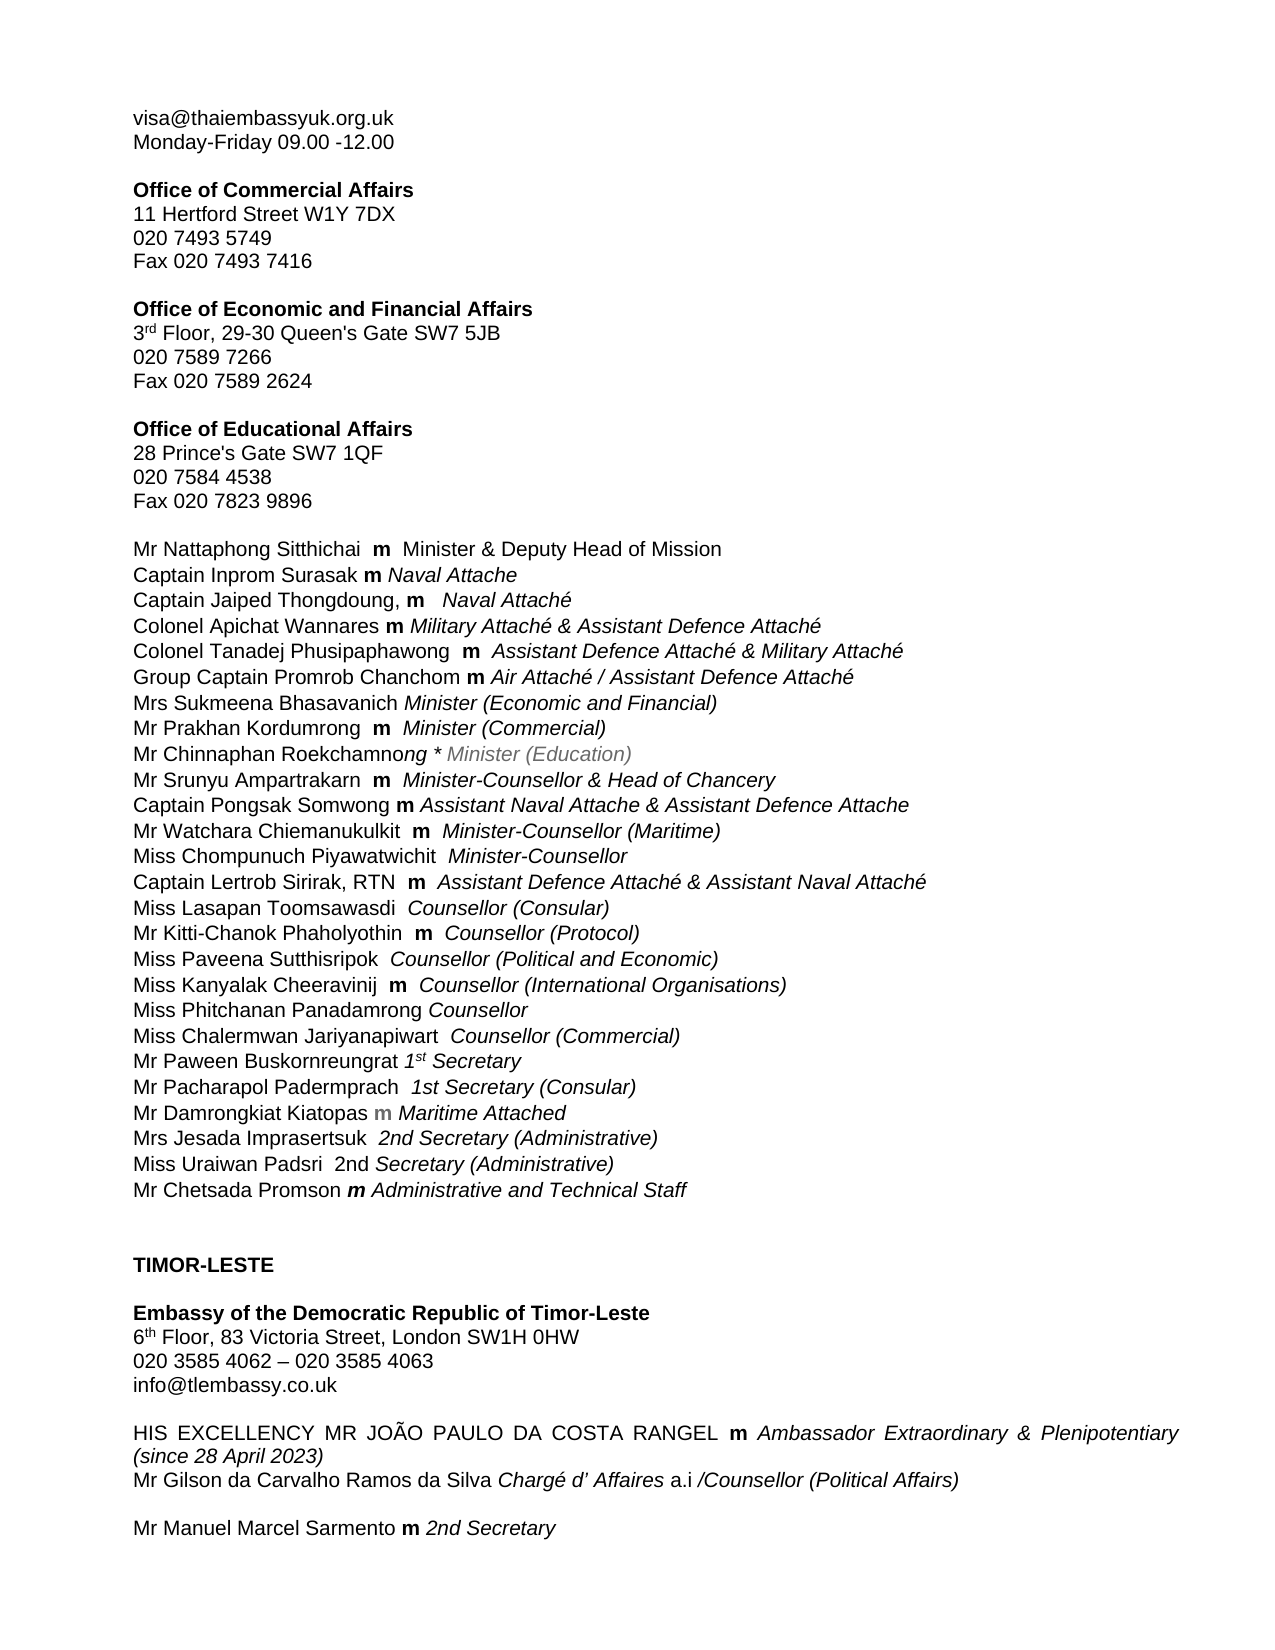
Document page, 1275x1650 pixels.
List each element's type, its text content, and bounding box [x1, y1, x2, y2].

text Colonel Tanadej Phusipaphawong m Assistant Defence Attaché & Military Attaché [133, 639, 1181, 663]
text Fax 020 7493 7416 [133, 249, 1181, 273]
text Mr Chinnaphan Roekchamnong * Minister (Education) [133, 742, 1181, 766]
text Miss Chalermwan Jariyanapiwart Counsellor (Commercial) [133, 1024, 1181, 1048]
text Mr Nattaphong Sitthichai m Minister & Deputy Head of Mission [133, 537, 1181, 561]
text TIMOR-LESTE [133, 1253, 1181, 1277]
text Mr Chetsada Promson m Administrative and Technical Staff [133, 1177, 1181, 1201]
text Fax 020 7823 9896 [133, 489, 1181, 513]
text Mr Watchara Chiemanukulkit m Minister-Counsellor (Maritime) [133, 819, 1181, 843]
text info@tlembassy.co.uk [133, 1372, 1181, 1396]
text 28 Prince's Gate SW7 1QF [133, 441, 1181, 465]
text Office of Economic and Financial Affairs [133, 297, 1181, 321]
text Mr Gilson da Carvalho Ramos da Silva Chargé d’ Affaires a.i /Counsellor (Political Affairs) [133, 1468, 1181, 1492]
text 3rd Floor, 29-30 Queen's Gate SW7 5JB [133, 321, 1181, 345]
text 020 7493 5749 [133, 225, 1181, 249]
text Miss Lasapan Toomsawasdi Counsellor (Consular) [133, 896, 1181, 919]
text 020 7584 4538 [133, 465, 1181, 489]
text Mr Pacharapol Padermprach 1st Secretary (Consular) [133, 1075, 1181, 1099]
text Miss Phitchanan Panadamrong Counsellor [133, 998, 1181, 1022]
text Office of Educational Affairs [133, 417, 1181, 441]
text Miss Chompunuch Piyawatwichit Minister-Counsellor [133, 844, 1181, 868]
text Embassy of the Democratic Republic of Timor-Leste [133, 1301, 1181, 1324]
text 11 Hertford Street W1Y 7DX [133, 201, 1181, 225]
text Mr Damrongkiat Kiatopas m Maritime Attached [133, 1101, 1181, 1124]
text Office of Commercial Affairs [133, 177, 1181, 201]
text Miss Kanyalak Cheeravinij m Counsellor (International Organisations) [133, 972, 1181, 996]
text Captain Jaiped Thongdoung, m Naval Attaché [133, 588, 1181, 612]
text 6th Floor, 83 Victoria Street, London SW1H 0HW [133, 1324, 1181, 1348]
text Mrs Jesada Imprasertsuk 2nd Secretary (Administrative) [133, 1126, 1181, 1150]
text Mrs Sukmeena Bhasavanich Minister (Economic and Financial) [133, 691, 1181, 714]
text Mr Prakhan Kordumrong m Minister (Commercial) [133, 716, 1181, 740]
text Captain Inprom Surasak m Naval Attache [133, 562, 1181, 586]
text Group Captain Promrob Chanchom m Air Attaché / Assistant Defence Attaché [133, 665, 1181, 689]
text Colonel Apichat Wannares m Military Attaché & Assistant Defence Attaché [133, 614, 1181, 638]
text His EXCEllency Mr joÃo paulo da costa rangel m Ambassador Extraordinary & Plenipotentiary (since 28 April 2023) [133, 1420, 1181, 1468]
text Fax 020 7589 2624 [133, 369, 1181, 393]
text Mr Paween Buskornreungrat 1st Secretary [133, 1049, 1181, 1073]
text Mr Srunyu Ampartrakarn m Minister-Counsellor & Head of Chancery [133, 767, 1181, 791]
text Monday-Friday 09.00 -12.00 [133, 129, 1181, 153]
text Miss Paveena Sutthisripok Counsellor (Political and Economic) [133, 947, 1181, 971]
text 020 7589 7266 [133, 345, 1181, 369]
text Captain Lertrob Sirirak, RTN m Assistant Defence Attaché & Assistant Naval Attaché [133, 870, 1181, 894]
text Mr Kitti-Chanok Phaholyothin m Counsellor (Protocol) [133, 921, 1181, 945]
text Miss Uraiwan Padsri 2nd Secretary (Administrative) [133, 1152, 1181, 1176]
text Captain Pongsak Somwong m Assistant Naval Attache & Assistant Defence Attache [133, 793, 1181, 817]
text 020 3585 4062 – 020 3585 4063 [133, 1348, 1181, 1372]
text Mr Manuel Marcel Sarmento m 2nd Secretary [133, 1516, 1181, 1540]
text visa@thaiembassyuk.org.uk [133, 106, 1181, 129]
